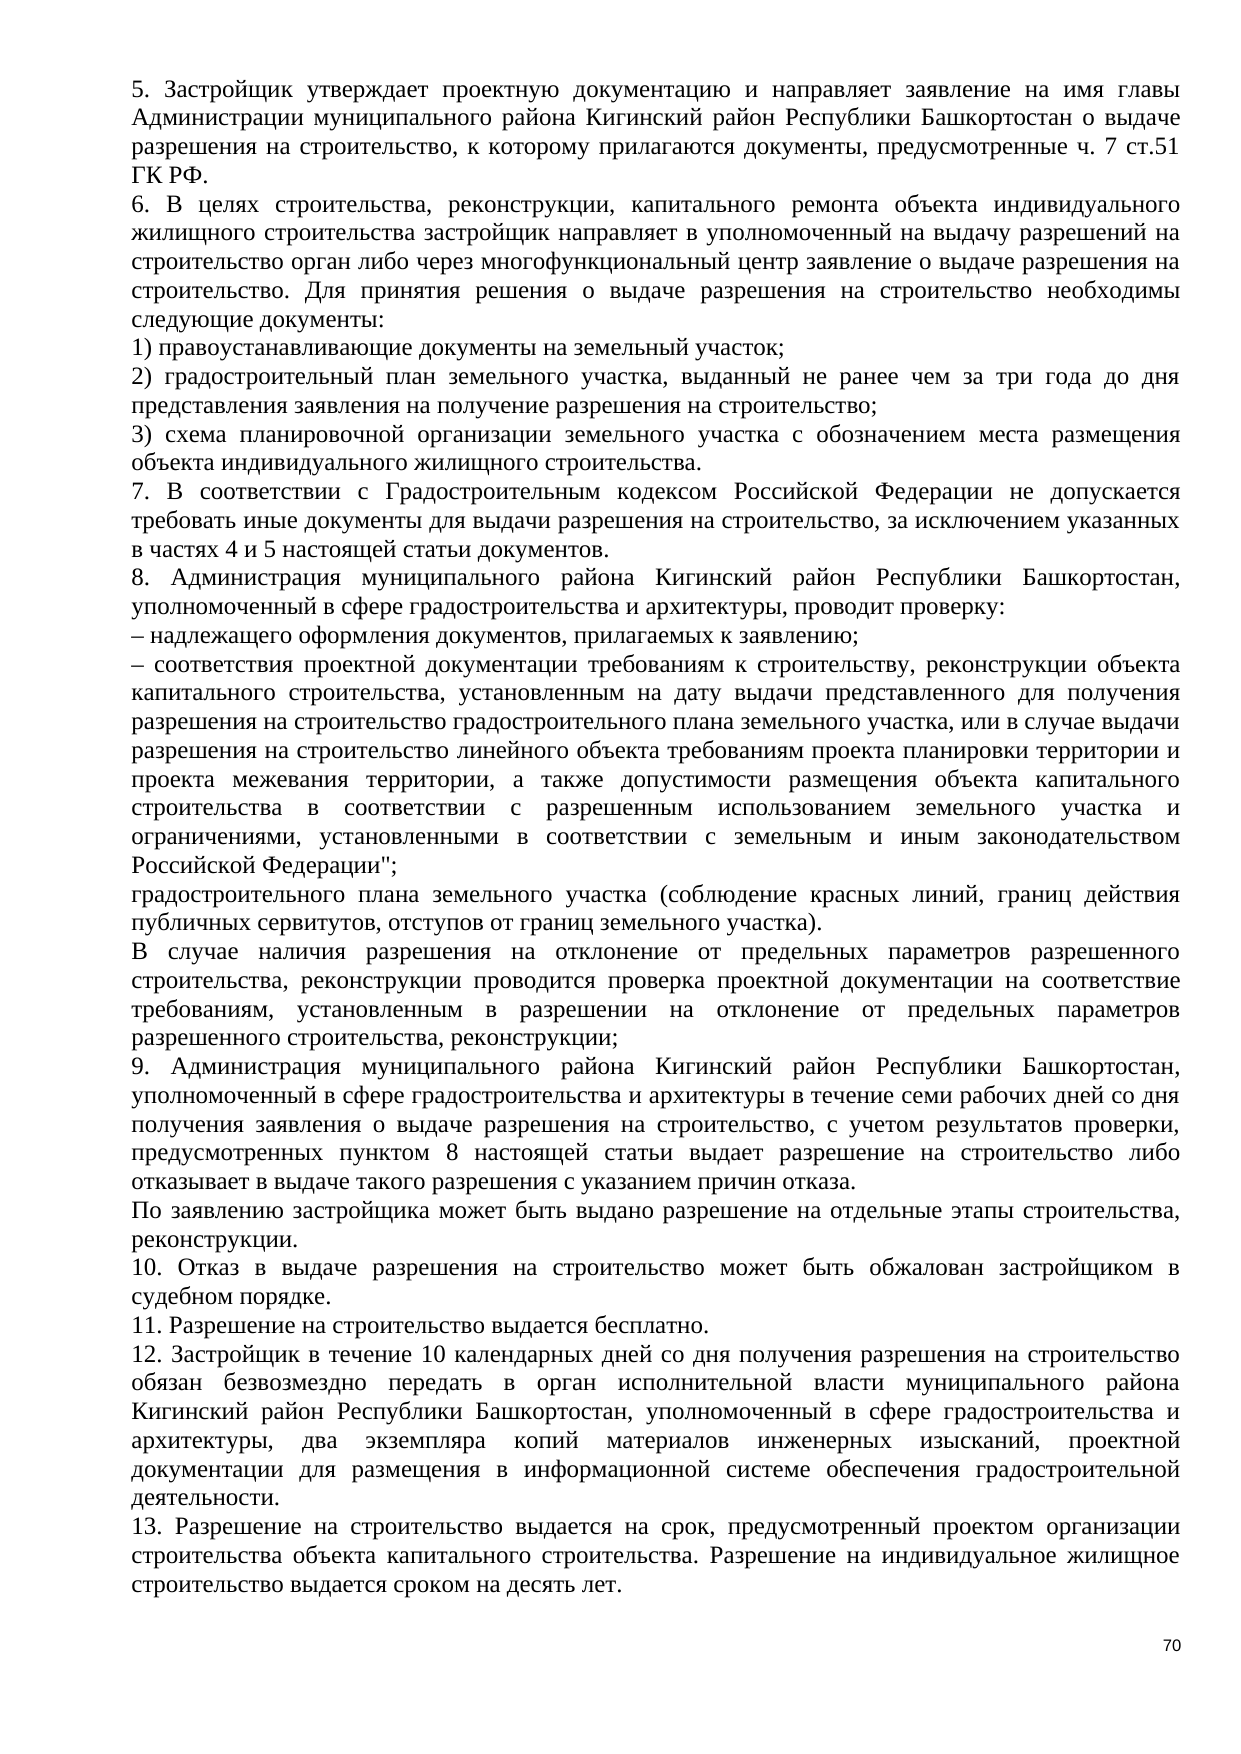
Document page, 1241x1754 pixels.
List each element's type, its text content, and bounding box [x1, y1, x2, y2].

text 6. В целях строительства, реконструкции, капитального ремонта объекта индивидуального жилищного строительства застройщик направляет в уполномоченный на выдачу разрешений на строительство орган либо через многофункциональный центр заявление о выдаче разрешения на строительство. Для принятия решения о выдаче разрешения на строительство необходимы следующие документы: [131, 189, 1181, 332]
text – соответствия проектной документации требованиям к строительству, реконструкции объекта капитального строительства, установленным на дату выдачи представленного для получения разрешения на строительство градостроительного плана земельного участка, или в случае выдачи разрешения на строительство линейного объекта требованиям проекта планировки территории и проекта межевания территории, а также допустимости размещения объекта капитального строительства в соответствии с разрешенным использованием земельного участка и ограничениями, установленными в соответствии с земельным и иным законодательством Российской Федерации"; [131, 649, 1181, 879]
text 5. Застройщик утверждает проектную документацию и направляет заявление на имя главы Администрации муниципального района Кигинский район Республики Башкортостан о выдаче разрешения на строительство, к которому прилагаются документы, предусмотренные ч. 7 ст.51 ГК РФ. [131, 74, 1181, 189]
text 11. Разрешение на строительство выдается бесплатно. [131, 1310, 1181, 1339]
text В случае наличия разрешения на отклонение от предельных параметров разрешенного строительства, реконструкции проводится проверка проектной документации на соответствие требованиям, установленным в разрешении на отклонение от предельных параметров разрешенного строительства, реконструкции; [131, 936, 1181, 1051]
text 7. В соответствии с Градостроительным кодексом Российской Федерации не допускается требовать иные документы для выдачи разрешения на строительство, за исключением указанных в частях 4 и 5 настоящей статьи документов. [131, 476, 1181, 562]
text градостроительного плана земельного участка (соблюдение красных линий, границ действия публичных сервитутов, отступов от границ земельного участка). [131, 879, 1181, 936]
text 13. Разрешение на строительство выдается на срок, предусмотренный проектом организации строительства объекта капитального строительства. Разрешение на индивидуальное жилищное строительство выдается сроком на десять лет. [131, 1511, 1181, 1597]
text 10. Отказ в выдаче разрешения на строительство может быть обжалован застройщиком в судебном порядке. [131, 1252, 1181, 1310]
text 9. Администрация муниципального района Кигинский район Республики Башкортостан, уполномоченный в сфере градостроительства и архитектуры в течение семи рабочих дней со дня получения заявления о выдаче разрешения на строительство, с учетом результатов проверки, предусмотренных пунктом 8 настоящей статьи выдает разрешение на строительство либо отказывает в выдаче такого разрешения с указанием причин отказа. [131, 1051, 1181, 1195]
text – надлежащего оформления документов, прилагаемых к заявлению; [131, 620, 1181, 649]
text 8. Администрация муниципального района Кигинский район Республики Башкортостан, уполномоченный в сфере градостроительства и архитектуры, проводит проверку: [131, 562, 1181, 620]
text 1) правоустанавливающие документы на земельный участок; [131, 332, 1181, 361]
text По заявлению застройщика может быть выдано разрешение на отдельные этапы строительства, реконструкции. [131, 1195, 1181, 1252]
text 3) схема планировочной организации земельного участка с обозначением места размещения объекта индивидуального жилищного строительства. [131, 419, 1181, 476]
text 2) градостроительный план земельного участка, выданный не ранее чем за три года до дня представления заявления на получение разрешения на строительство; [131, 361, 1181, 419]
text 12. Застройщик в течение 10 календарных дней со дня получения разрешения на строительство обязан безвозмездно передать в орган исполнительной власти муниципального района Кигинский район Республики Башкортостан, уполномоченный в сфере градостроительства и архитектуры, два экземпляра копий материалов инженерных изысканий, проектной документации для размещения в информационной системе обеспечения градостроительной деятельности. [131, 1339, 1181, 1511]
